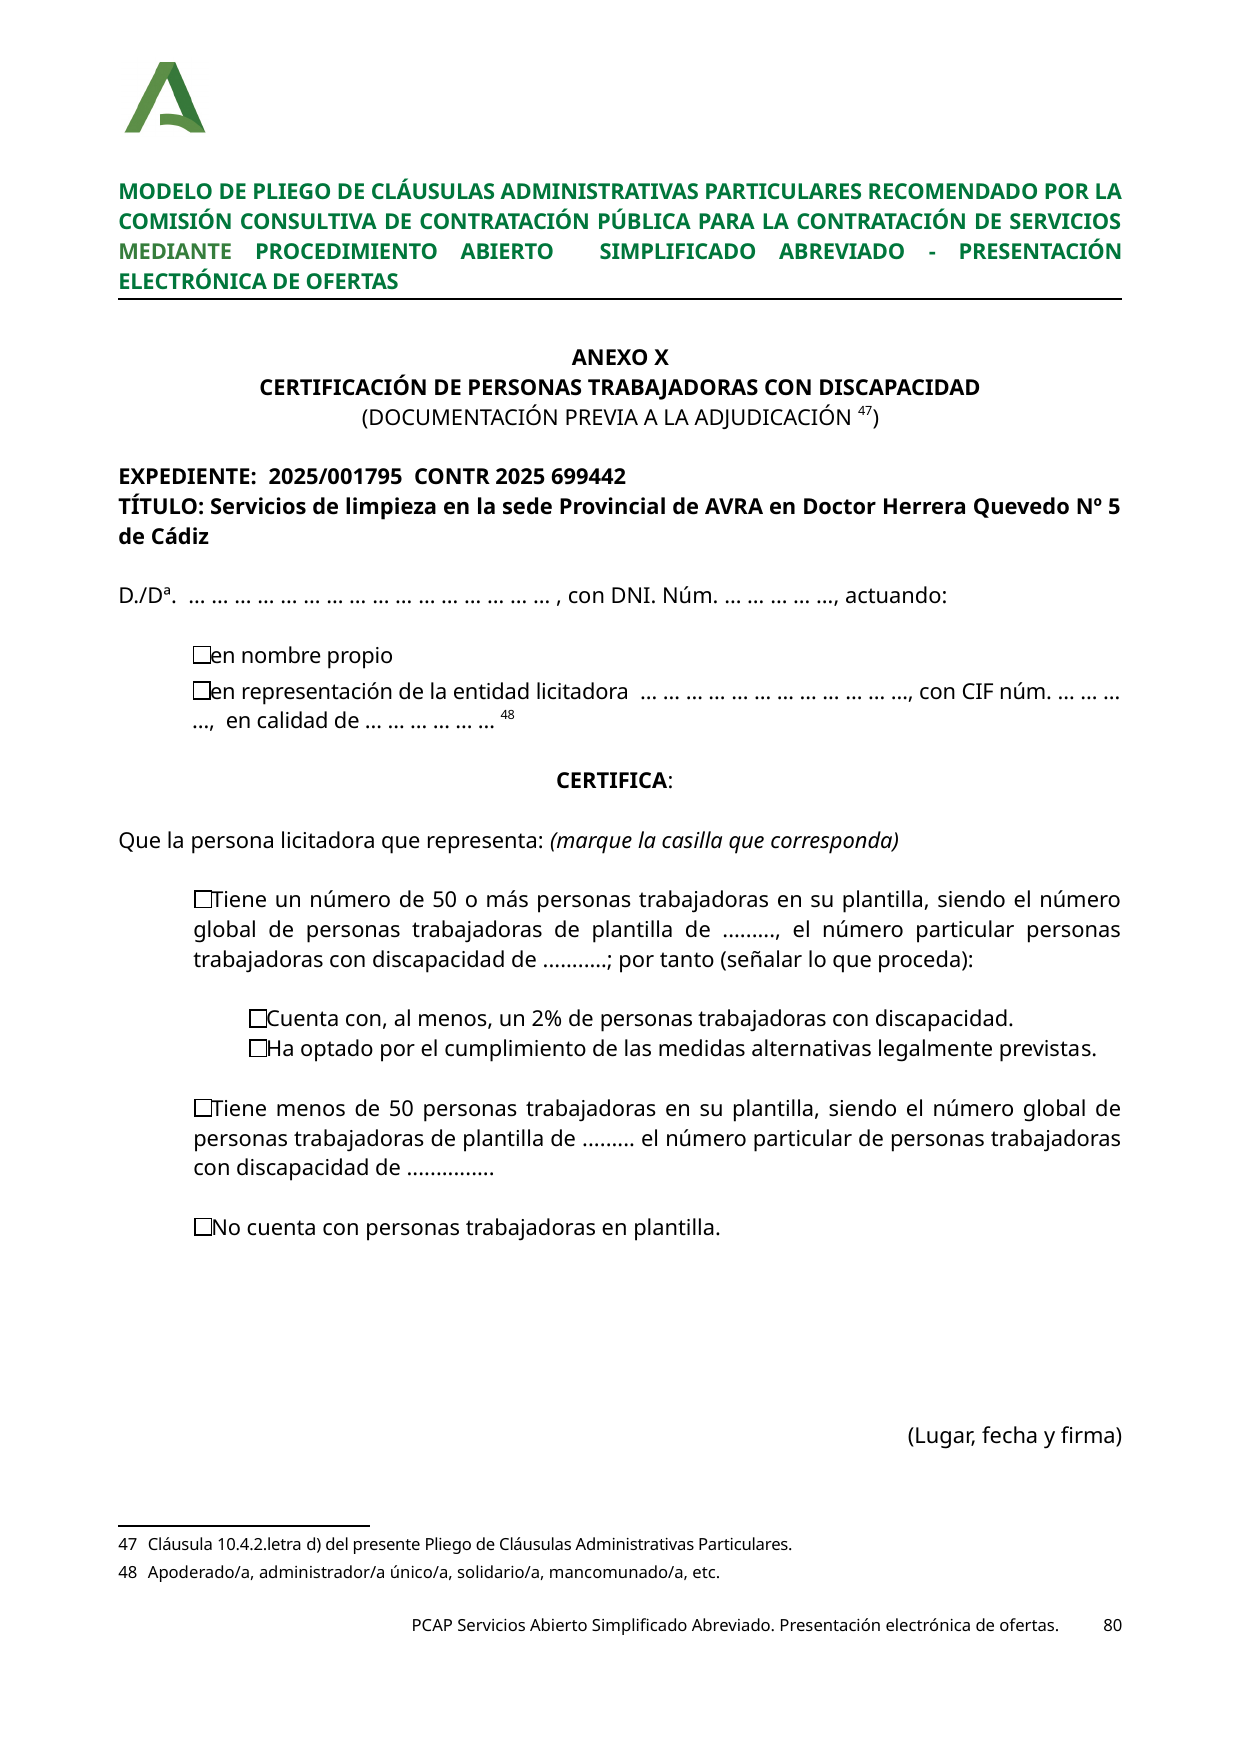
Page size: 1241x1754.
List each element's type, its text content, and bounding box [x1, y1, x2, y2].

text EXPEDIENTE: 2025/001795 CONTR 2025 699442 [118, 461, 1122, 491]
list No cuenta con personas trabajadoras en plantilla. [156, 1212, 1122, 1242]
text CERTIFICA: [118, 765, 1122, 795]
list Cuenta con, al menos, un 2% de personas trabajadoras con discapacidad. [213, 1003, 1122, 1033]
picture [120, 57, 210, 137]
text Que la persona licitadora que representa: (marque la casilla que corresponda) [118, 825, 1122, 854]
text (DOCUMENTACIÓN PREVIA A LA ADJUDICACIÓN ) [118, 402, 1122, 431]
list Ha optado por el cumplimiento de las medidas alternativas legalmente previstas. [213, 1033, 1122, 1063]
list Tiene menos de 50 personas trabajadoras en su plantilla, siendo el número global de personas trabajadoras de plantilla de ......... el número particular de personas trabajadoras con discapacidad de ............... [156, 1093, 1122, 1182]
text TÍTULO: Servicios de limpieza en la sede Provincial de AVRA en Doctor Herrera Quevedo Nº 5 de Cádiz [118, 491, 1122, 551]
text ANEXO X [118, 342, 1122, 372]
text en representación de la entidad licitadora … … … … … … … … … … … …, con CIF núm. … … … …, en calidad de … … … … … … [192, 676, 1122, 735]
text en nombre propio [192, 640, 1122, 670]
text D./Dª. … … … … … … … … … … … … … … … … , con DNI. Núm. … … … … …, actuando: [118, 580, 1122, 610]
list Tiene un número de 50 o más personas trabajadoras en su plantilla, siendo el número global de personas trabajadoras de plantilla de ........., el número particular personas trabajadoras con discapacidad de ........…; por tanto (señalar lo que proceda): [156, 884, 1122, 974]
text Apoderado/a, administrador/a único/a, solidario/a, mancomunado/a, etc. [118, 1561, 1122, 1584]
text (Lugar, fecha y firma) [118, 1421, 1122, 1450]
text CERTIFICACIÓN DE PERSONAS TRABAJADORAS CON DISCAPACIDAD [118, 372, 1122, 402]
text Cláusula 10.4.2.letra d) del presente Pliego de Cláusulas Administrativas Particulares. [118, 1532, 1122, 1555]
text MODELO DE PLIEGO DE CLÁUSULAS ADMINISTRATIVAS PARTICULARES RECOMENDADO POR LA COMISIÓN CONSULTIVA DE CONTRATACIÓN PÚBLICA PARA LA CONTRATACIÓN DE SERVICIOS MEDIANTE PROCEDIMIENTO ABIERTO SIMPLIFICADO ABREVIADO - PRESENTACIÓN ELECTRÓNICA DE OFERTAS [118, 176, 1122, 298]
